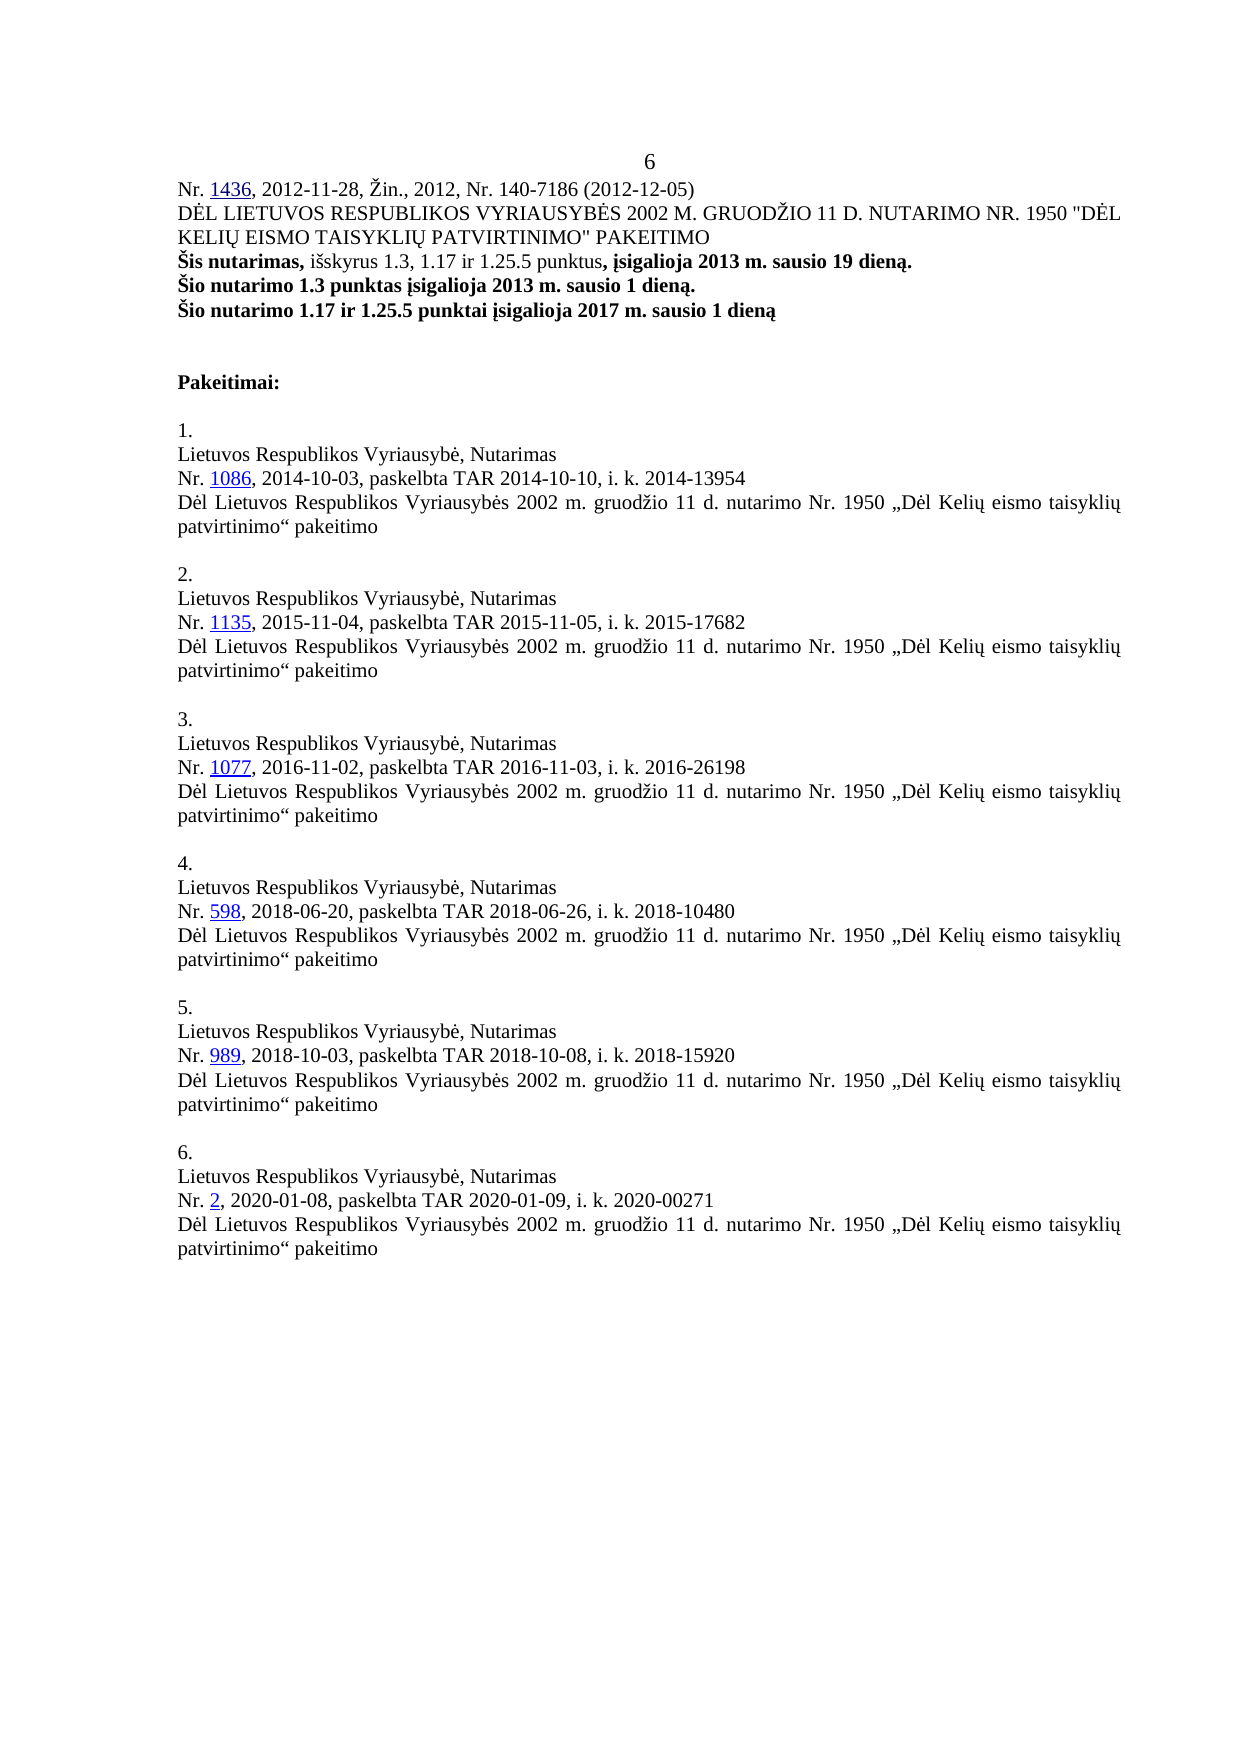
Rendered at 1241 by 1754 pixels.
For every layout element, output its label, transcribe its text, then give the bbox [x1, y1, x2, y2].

text Šis nutarimas, išskyrus 1.3, 1.17 ir 1.25.5 punktus, įsigalioja 2013 m. sausio 19 dieną. [177, 249, 1122, 273]
text Nr. 989, 2018-10-03, paskelbta TAR 2018-10-08, i. k. 2018-15920 [177, 1043, 1122, 1067]
text Lietuvos Respublikos Vyriausybė, Nutarimas [177, 442, 1122, 466]
text DĖL LIETUVOS RESPUBLIKOS VYRIAUSYBĖS 2002 M. GRUODŽIO 11 D. NUTARIMO NR. 1950 "DĖL KELIŲ EISMO TAISYKLIŲ PATVIRTINIMO" PAKEITIMO [177, 201, 1122, 249]
text 6. [177, 1140, 1122, 1164]
text Nr. 1436, 2012-11-28, Žin., 2012, Nr. 140-7186 (2012-12-05) [177, 177, 1122, 201]
text Dėl Lietuvos Respublikos Vyriausybės 2002 m. gruodžio 11 d. nutarimo Nr. 1950 „Dėl Kelių eismo taisyklių patvirtinimo“ pakeitimo [177, 1067, 1122, 1116]
text Pakeitimai: [177, 370, 1122, 394]
text Nr. 1077, 2016-11-02, paskelbta TAR 2016-11-03, i. k. 2016-26198 [177, 755, 1122, 779]
text Dėl Lietuvos Respublikos Vyriausybės 2002 m. gruodžio 11 d. nutarimo Nr. 1950 „Dėl Kelių eismo taisyklių patvirtinimo“ pakeitimo [177, 779, 1122, 827]
text 3. [177, 707, 1122, 731]
text Šio nutarimo 1.17 ir 1.25.5 punktai įsigalioja 2017 m. sausio 1 dieną [177, 297, 1122, 322]
text Dėl Lietuvos Respublikos Vyriausybės 2002 m. gruodžio 11 d. nutarimo Nr. 1950 „Dėl Kelių eismo taisyklių patvirtinimo“ pakeitimo [177, 923, 1122, 971]
text Dėl Lietuvos Respublikos Vyriausybės 2002 m. gruodžio 11 d. nutarimo Nr. 1950 „Dėl Kelių eismo taisyklių patvirtinimo“ pakeitimo [177, 490, 1122, 538]
text Nr. 1135, 2015-11-04, paskelbta TAR 2015-11-05, i. k. 2015-17682 [177, 610, 1122, 634]
text 5. [177, 995, 1122, 1019]
text Dėl Lietuvos Respublikos Vyriausybės 2002 m. gruodžio 11 d. nutarimo Nr. 1950 „Dėl Kelių eismo taisyklių patvirtinimo“ pakeitimo [177, 1212, 1122, 1260]
text 2. [177, 562, 1122, 586]
text Nr. 2, 2020-01-08, paskelbta TAR 2020-01-09, i. k. 2020-00271 [177, 1188, 1122, 1212]
text Nr. 598, 2018-06-20, paskelbta TAR 2018-06-26, i. k. 2018-10480 [177, 899, 1122, 923]
text Lietuvos Respublikos Vyriausybė, Nutarimas [177, 586, 1122, 610]
text 1. [177, 418, 1122, 442]
text Nr. 1086, 2014-10-03, paskelbta TAR 2014-10-10, i. k. 2014-13954 [177, 466, 1122, 490]
text Lietuvos Respublikos Vyriausybė, Nutarimas [177, 875, 1122, 899]
text Šio nutarimo 1.3 punktas įsigalioja 2013 m. sausio 1 dieną. [177, 273, 1122, 297]
text Lietuvos Respublikos Vyriausybė, Nutarimas [177, 731, 1122, 755]
text Lietuvos Respublikos Vyriausybė, Nutarimas [177, 1019, 1122, 1043]
text Lietuvos Respublikos Vyriausybė, Nutarimas [177, 1164, 1122, 1188]
text 4. [177, 851, 1122, 875]
text Dėl Lietuvos Respublikos Vyriausybės 2002 m. gruodžio 11 d. nutarimo Nr. 1950 „Dėl Kelių eismo taisyklių patvirtinimo“ pakeitimo [177, 634, 1122, 682]
